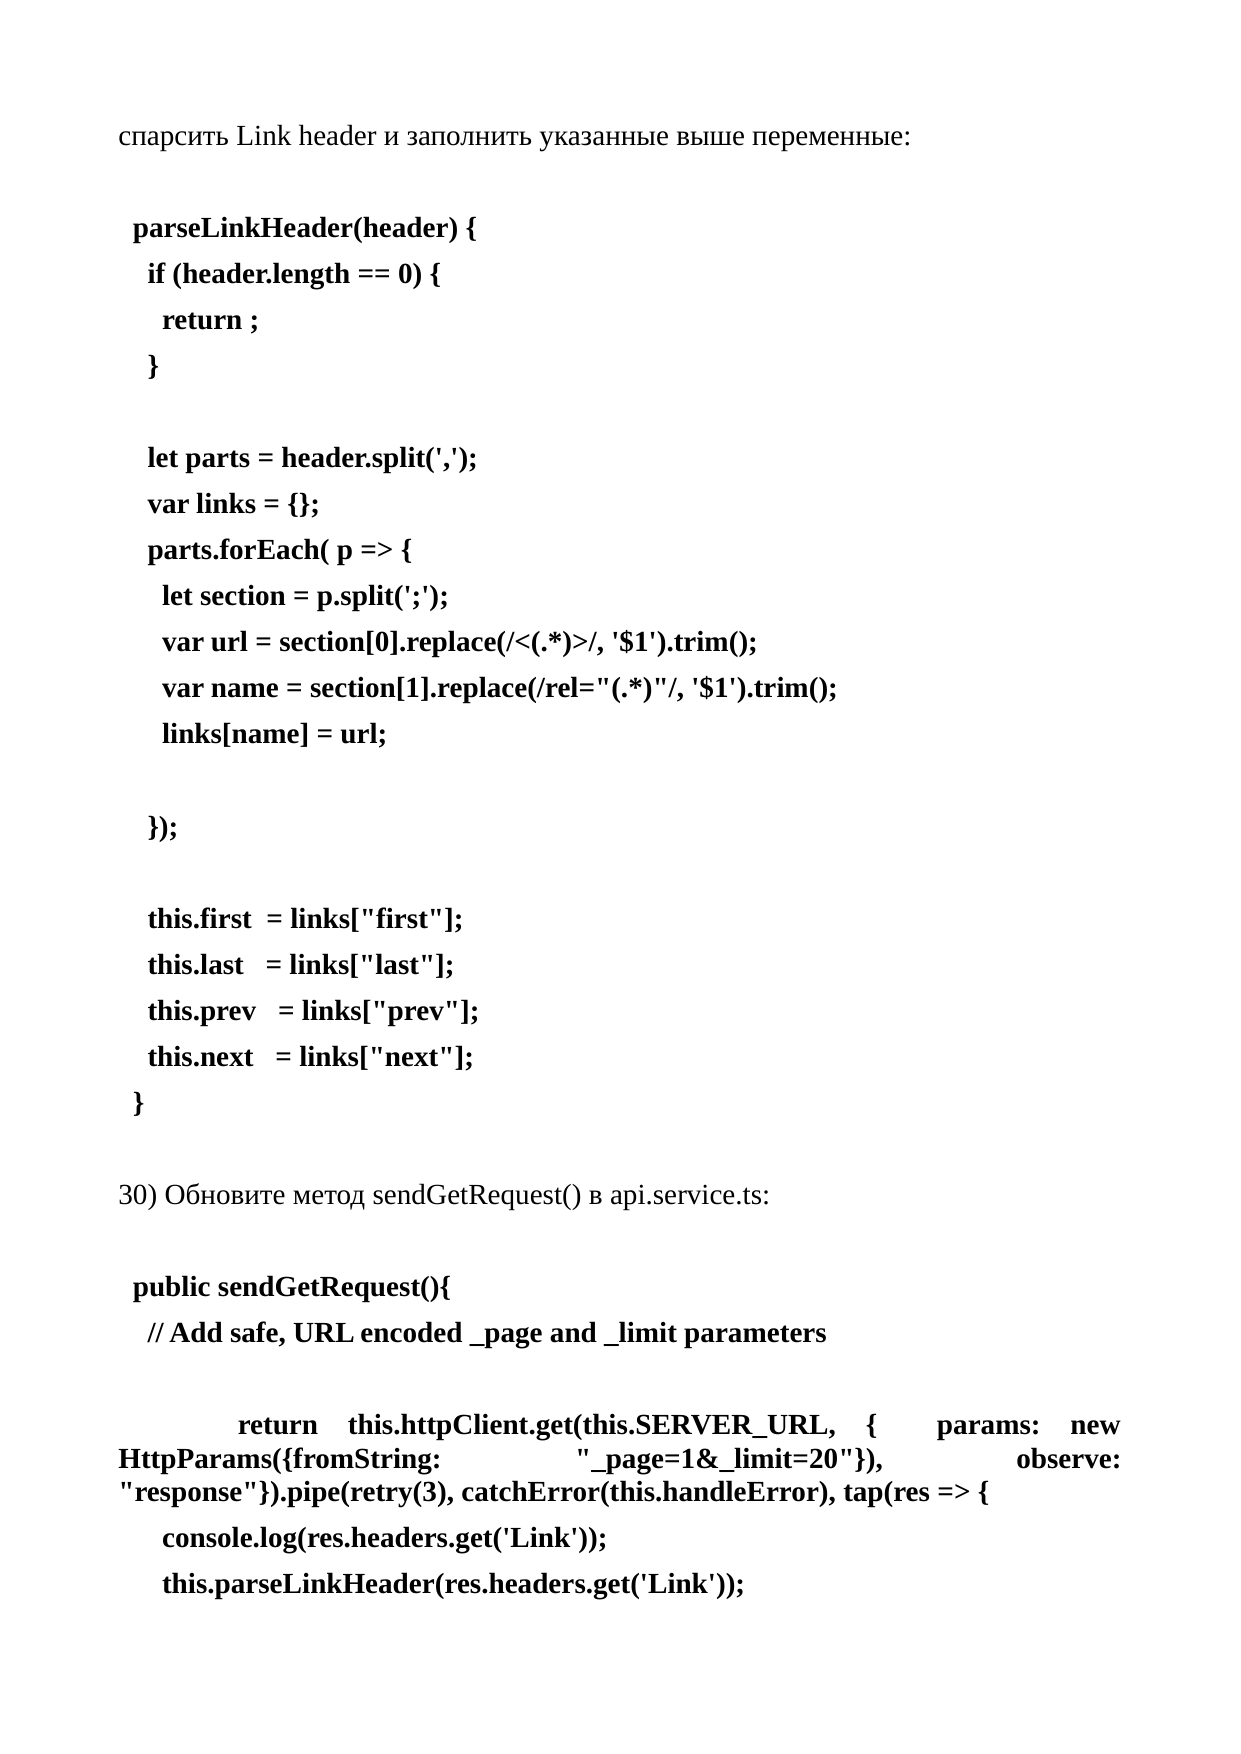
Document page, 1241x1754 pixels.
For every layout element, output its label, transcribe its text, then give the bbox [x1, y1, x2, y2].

text var links = {}; [118, 486, 1122, 520]
text this.next = links["next"]; [118, 1039, 1122, 1072]
text if (header.length == 0) { [118, 256, 1122, 290]
text }); [118, 809, 1122, 842]
text } [118, 348, 1122, 382]
text links[name] = url; [118, 717, 1122, 750]
text this.last = links["last"]; [118, 947, 1122, 980]
text parts.forEach( p => { [118, 532, 1122, 566]
text console.log(res.headers.get('Link')); [118, 1520, 1122, 1554]
text } [118, 1085, 1122, 1118]
text public sendGetRequest(){ [118, 1269, 1122, 1303]
text this.first = links["first"]; [118, 901, 1122, 934]
text this.prev = links["prev"]; [118, 993, 1122, 1026]
text this.parseLinkHeader(res.headers.get('Link')); [118, 1566, 1122, 1600]
text let section = p.split(';'); [118, 578, 1122, 612]
text let parts = header.split(','); [118, 440, 1122, 474]
text var name = section[1].replace(/rel="(.*)"/, '$1').trim(); [118, 671, 1122, 704]
text спарсить Link header и заполнить указанные выше переменные: [118, 118, 1122, 152]
text return ; [118, 302, 1122, 336]
text var url = section[0].replace(/<(.*)>/, '$1').trim(); [118, 624, 1122, 658]
text // Add safe, URL encoded _page and _limit parameters [118, 1315, 1122, 1349]
text 30) Обновите метод sendGetRequest() в api.service.ts: [118, 1177, 1122, 1211]
text parseLinkHeader(header) { [118, 210, 1122, 244]
text return this.httpClient.get(this.SERVER_URL, { params: new HttpParams({fromString: "_page=1&_limit=20"}), observe: "response"}).pipe(retry(3), catchError(this.handleError), tap(res => { [118, 1407, 1122, 1508]
